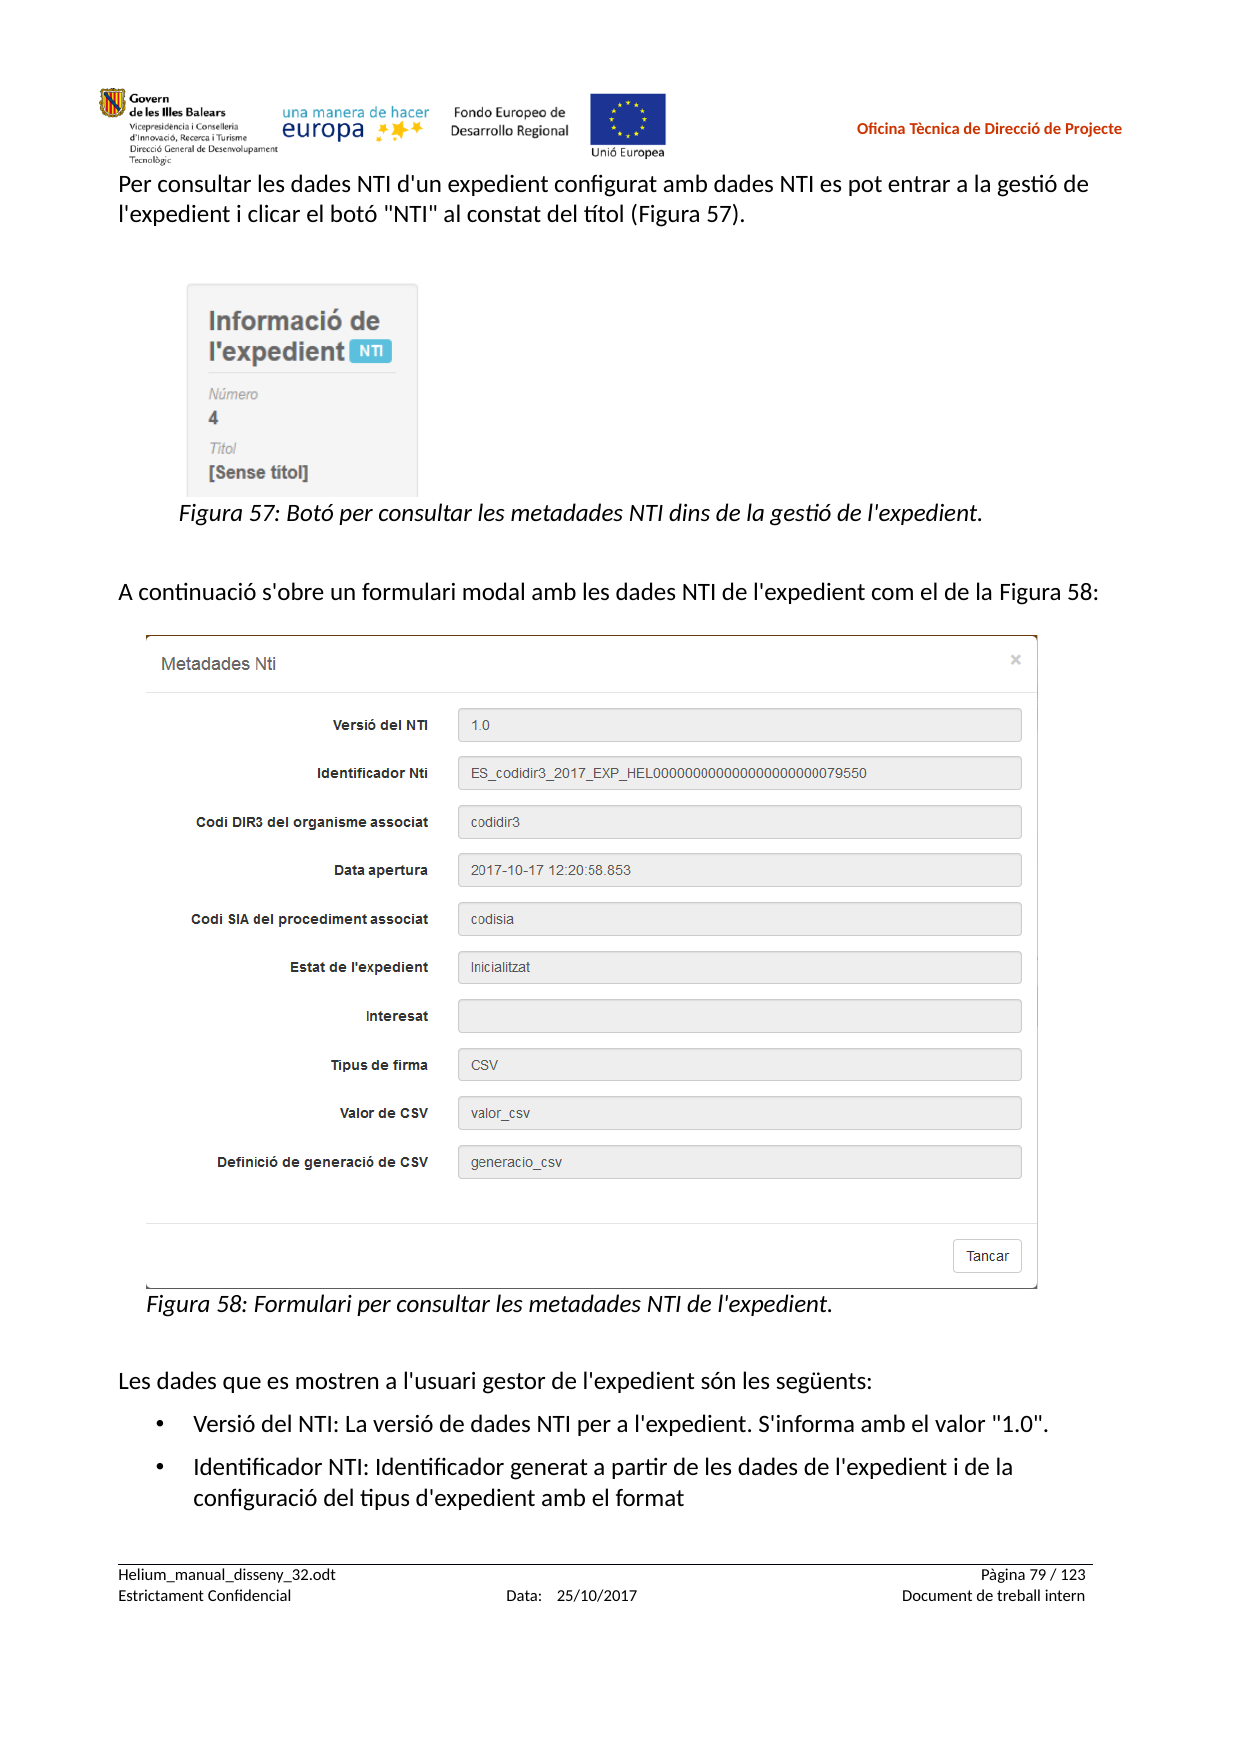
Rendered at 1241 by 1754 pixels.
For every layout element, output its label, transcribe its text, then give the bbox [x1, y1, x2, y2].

text Figura 57: Botó per consultar les metadades NTI dins de la gestió de l'expedient. [179, 279, 1037, 527]
picture [146, 635, 1038, 1289]
list Versió del NTI: La versió de dades NTI per a l'expedient. S'informa amb el valor "1.0". [156, 1408, 1122, 1439]
text Per consultar les dades NTI d'un expedient configurat amb dades NTI es pot entrar a la gestió de l'expedient i clicar el botó "NTI" al constat del títol (Figura 57). [118, 168, 1122, 229]
picture [178, 278, 428, 497]
picture [99, 87, 668, 166]
text Les dades que es mostren a l'usuari gestor de l'expedient són les següents: [118, 1365, 1122, 1396]
list Identificador NTI: Identificador generat a partir de les dades de l'expedient i de la configuració del tipus d'expedient amb el format [156, 1451, 1122, 1512]
text Figura 58: Formulari per consultar les metadades NTI de l'expedient. [146, 1289, 1094, 1319]
text A continuació s'obre un formulari modal amb les dades NTI de l'expedient com el de la Figura 58: [118, 576, 1122, 607]
